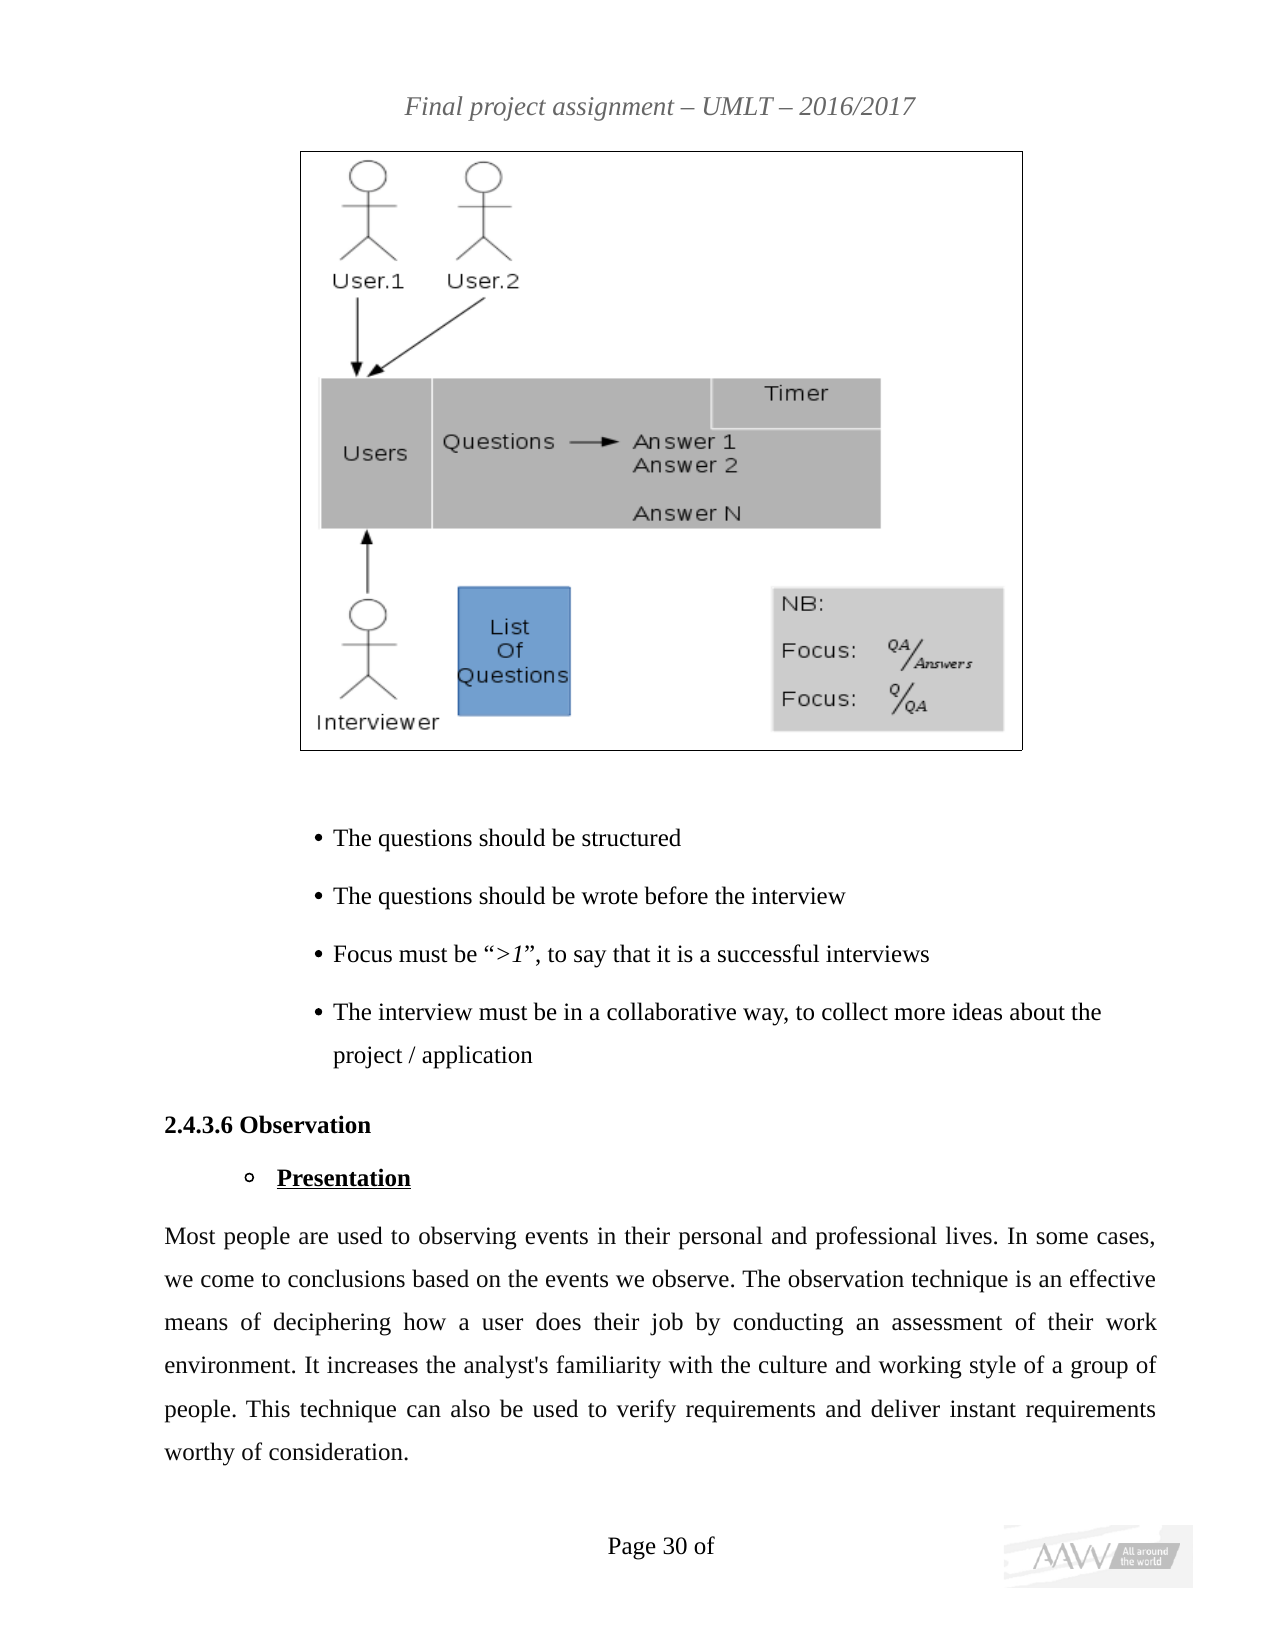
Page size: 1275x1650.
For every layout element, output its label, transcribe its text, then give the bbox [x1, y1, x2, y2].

list Presentation [239, 1163, 1158, 1192]
list The questions should be structured [314, 823, 1158, 852]
list The questions should be wrote before the interview [314, 881, 1158, 910]
text Most people are used to observing events in their personal and professional lives. In some cases, we come to conclusions based on the events we observe. The observation technique is an effective means of deciphering how a user does their job by conducting an assessment of their work environment. It increases the analyst's familiarity with the culture and working style of a group of people. This technique can also be used to verify requirements and deliver instant requirements worthy of consideration. [164, 1221, 1158, 1466]
picture [303, 154, 1019, 748]
list Focus must be “>1”, to say that it is a successful interviews [314, 939, 1158, 968]
list The interview must be in a collaborative way, to collect more ideas about the project / application [314, 997, 1158, 1069]
subtitle 2.4.3.6 Observation [164, 1110, 1158, 1139]
picture [1003, 1525, 1193, 1588]
